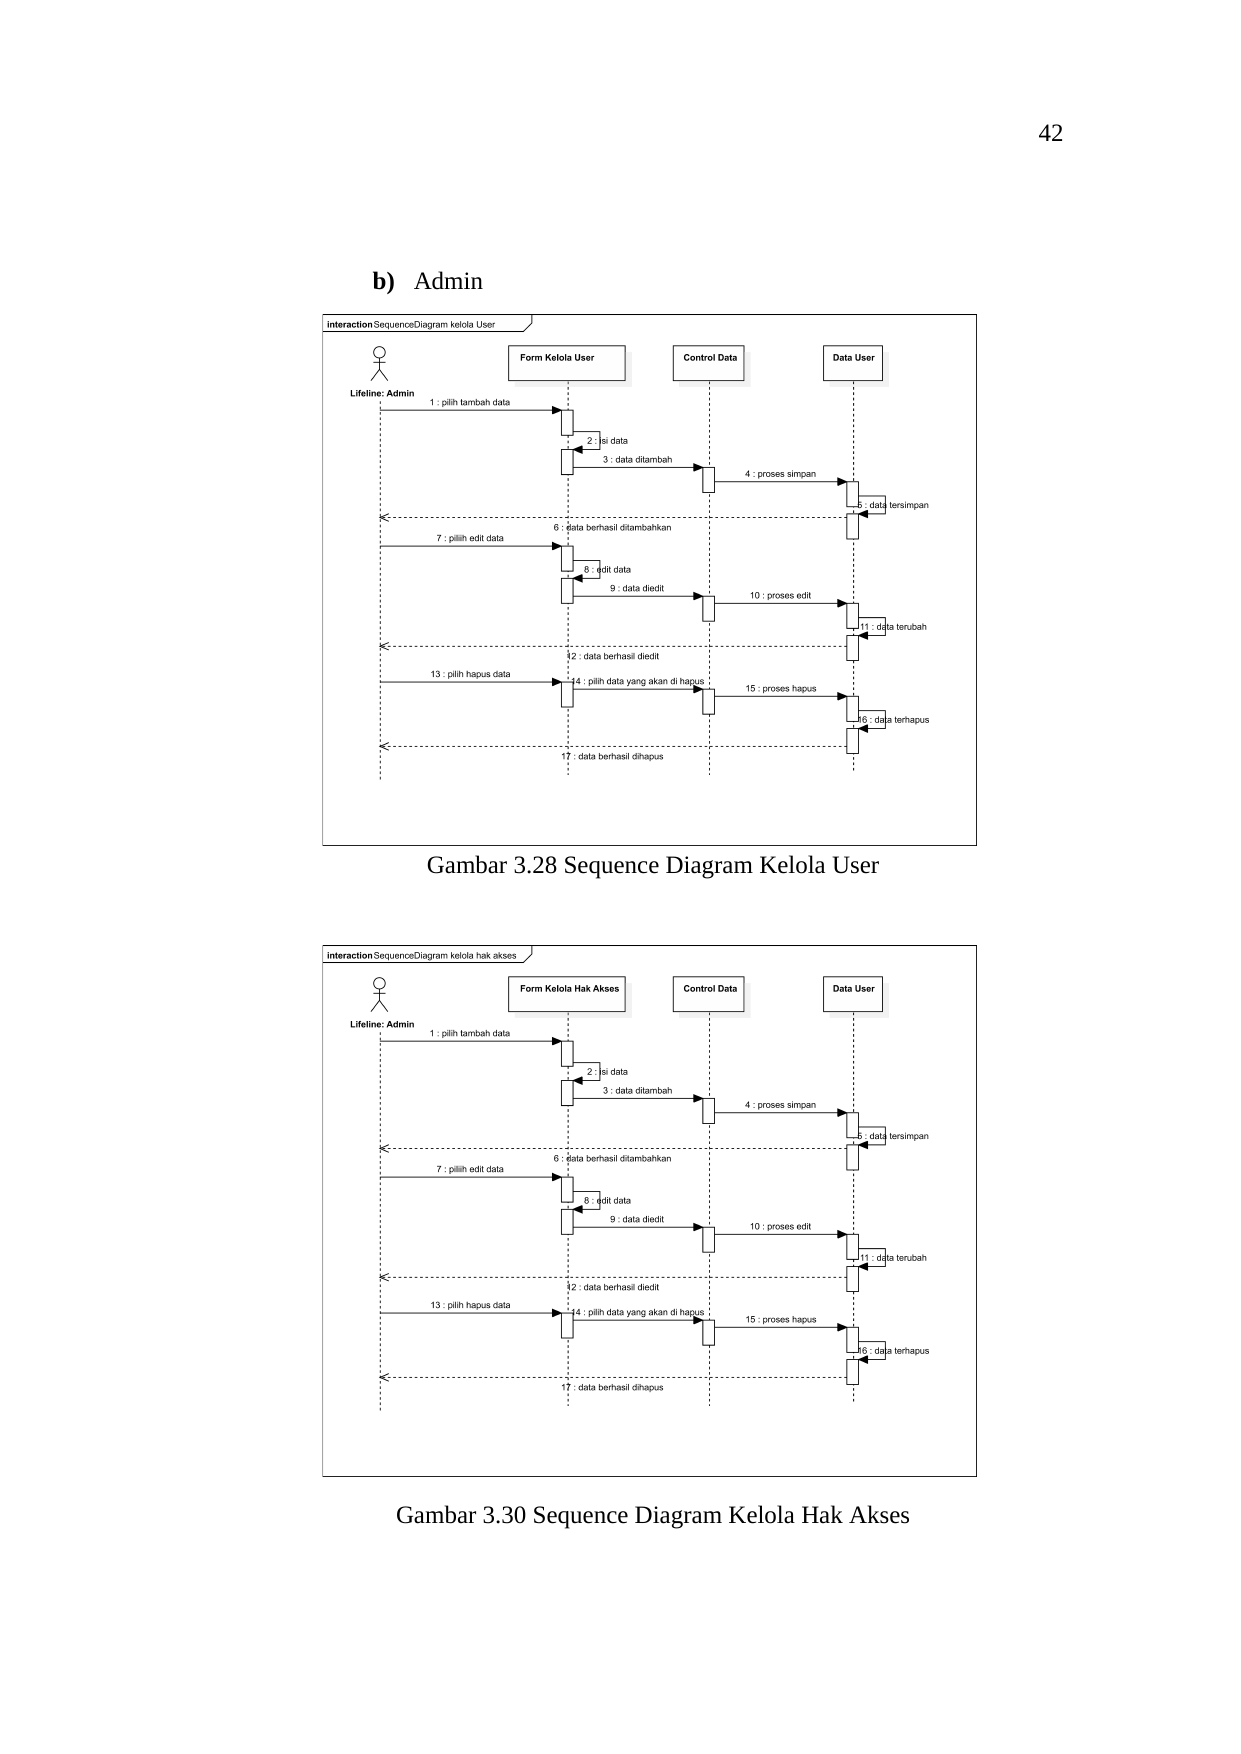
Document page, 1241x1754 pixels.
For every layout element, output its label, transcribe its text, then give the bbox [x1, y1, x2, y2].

picture [322, 314, 977, 846]
table_header Gambar 3.28 Sequence Diagram Kelola User Gambar 3.30 Sequence Diagram Kelola Hak Akses [236, 309, 1063, 1549]
picture [322, 945, 977, 1477]
list Admin [366, 266, 1063, 294]
